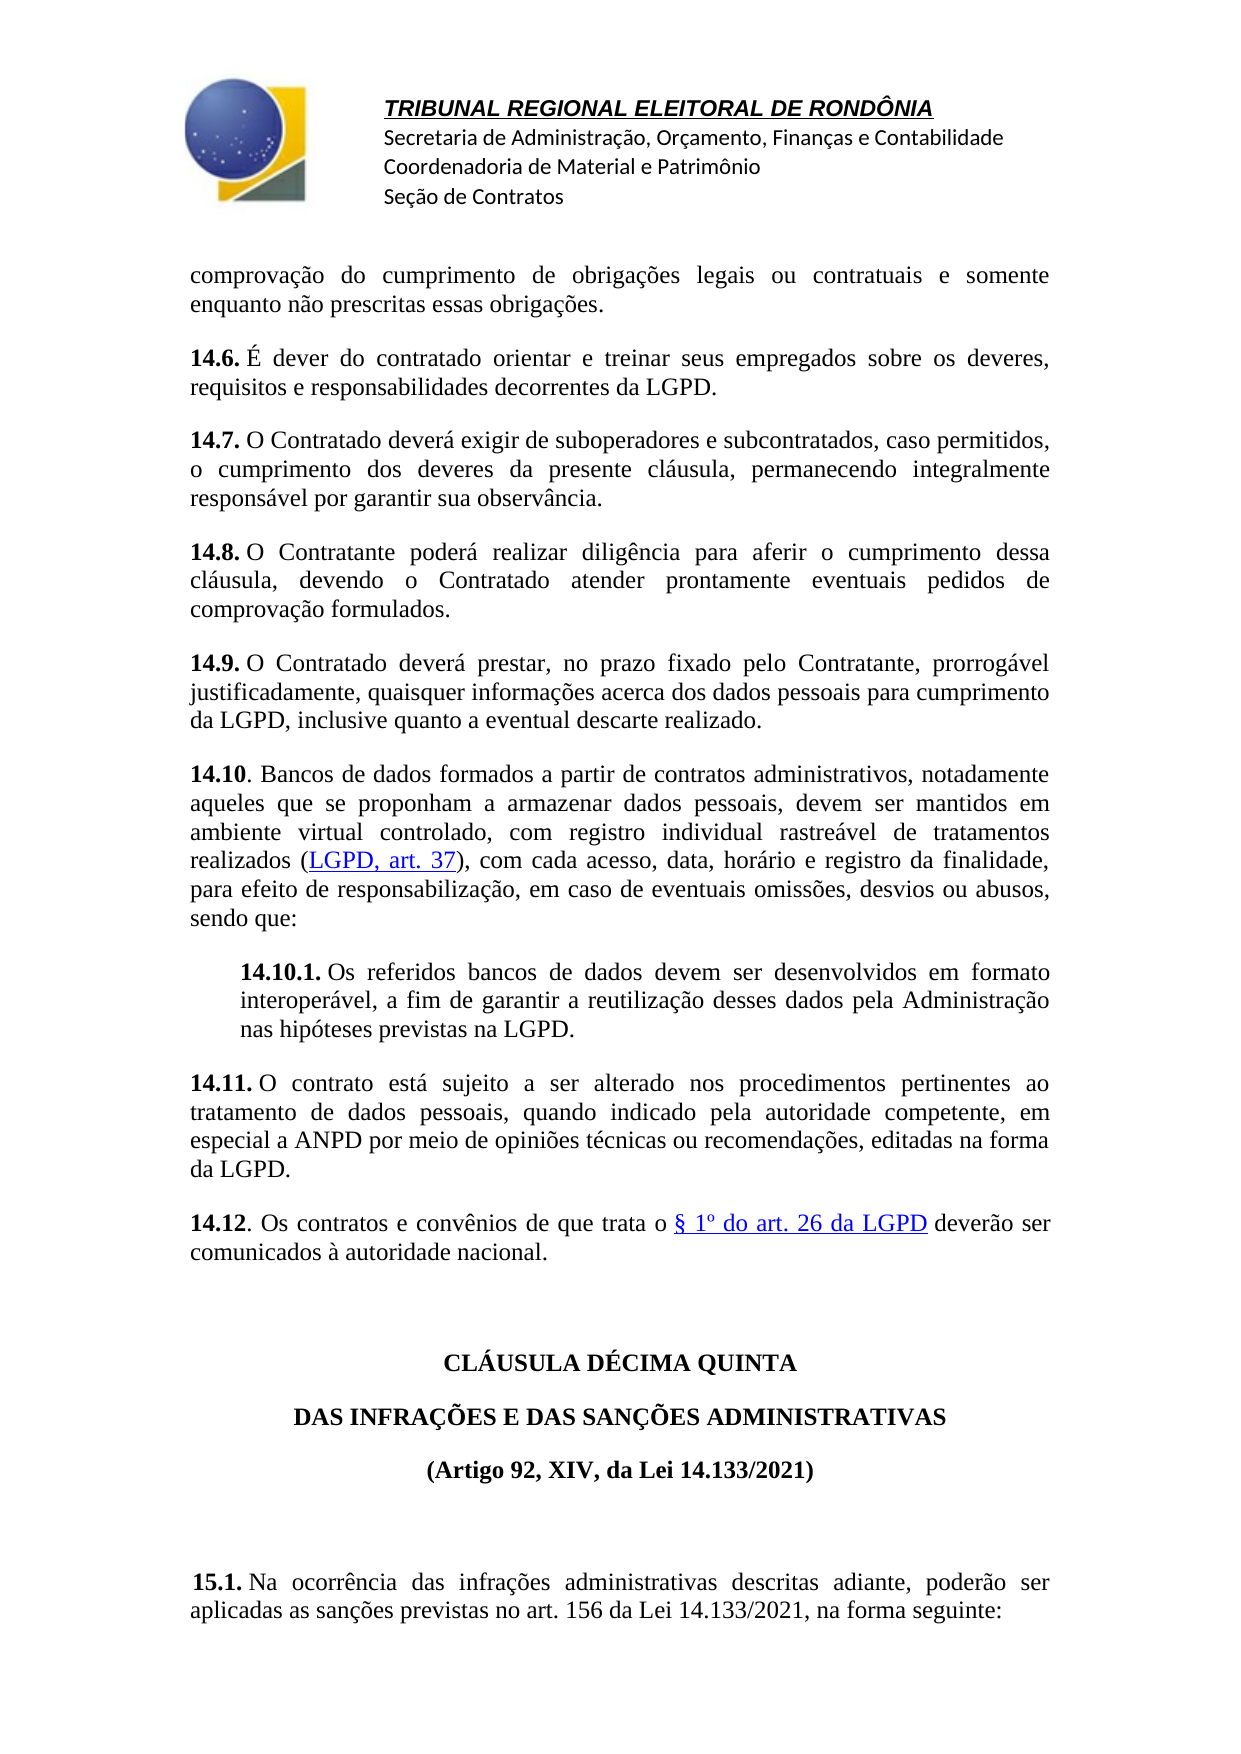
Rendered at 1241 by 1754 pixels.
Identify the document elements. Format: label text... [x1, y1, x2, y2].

text 14.9. O Contratado deverá prestar, no prazo fixado pelo Contratante, prorrogável justificadamente, quaisquer informações acerca dos dados pessoais para cumprimento da LGPD, inclusive quanto a eventual descarte realizado. [190, 648, 1051, 734]
text comprovação do cumprimento de obrigações legais ou contratuais e somente enquanto não prescritas essas obrigações. [190, 261, 1051, 318]
text 14.8. O Contratante poderá realizar diligência para aferir o cumprimento dessa cláusula, devendo o Contratado atender prontamente eventuais pedidos de comprovação formulados. [190, 537, 1051, 623]
text 14.11. O contrato está sujeito a ser alterado nos procedimentos pertinentes ao tratamento de dados pessoais, quando indicado pela autoridade competente, em especial a ANPD por meio de opiniões técnicas ou recomendações, editadas na forma da LGPD. [190, 1068, 1051, 1183]
text 14.12. Os contratos e convênios de que trata o § 1º do art. 26 da LGPD deverão ser comunicados à autoridade nacional. [190, 1208, 1051, 1266]
text (Artigo 92, XIV, da Lei 14.133/2021) [190, 1456, 1051, 1484]
text 14.10.1. Os referidos bancos de dados devem ser desenvolvidos em formato interoperável, a fim de garantir a reutilização desses dados pela Administração nas hipóteses previstas na LGPD. [240, 957, 1051, 1043]
text CLÁUSULA DÉCIMA QUINTA [190, 1348, 1051, 1377]
text 14.7. O Contratado deverá exigir de suboperadores e subcontratados, caso permitidos, o cumprimento dos deveres da presente cláusula, permanecendo integralmente responsável por garantir sua observância. [190, 426, 1051, 512]
text 14.6. É dever do contratado orientar e treinar seus empregados sobre os deveres, requisitos e responsabilidades decorrentes da LGPD. [190, 343, 1051, 401]
text 15.1. Na ocorrência das infrações administrativas descritas adiante, poderão ser aplicadas as sanções previstas no art. 156 da Lei 14.133/2021, na forma seguinte: [190, 1567, 1051, 1624]
text 14.10. Bancos de dados formados a partir de contratos administrativos, notadamente aqueles que se proponham a armazenar dados pessoais, devem ser mantidos em ambiente virtual controlado, com registro individual rastreável de tratamentos realizados (LGPD, art. 37), com cada acesso, data, horário e registro da finalidade, para efeito de responsabilização, em caso de eventuais omissões, desvios ou abusos, sendo que: [190, 759, 1051, 932]
text DAS INFRAÇÕES E DAS SANÇÕES ADMINISTRATIVAS [190, 1402, 1051, 1431]
